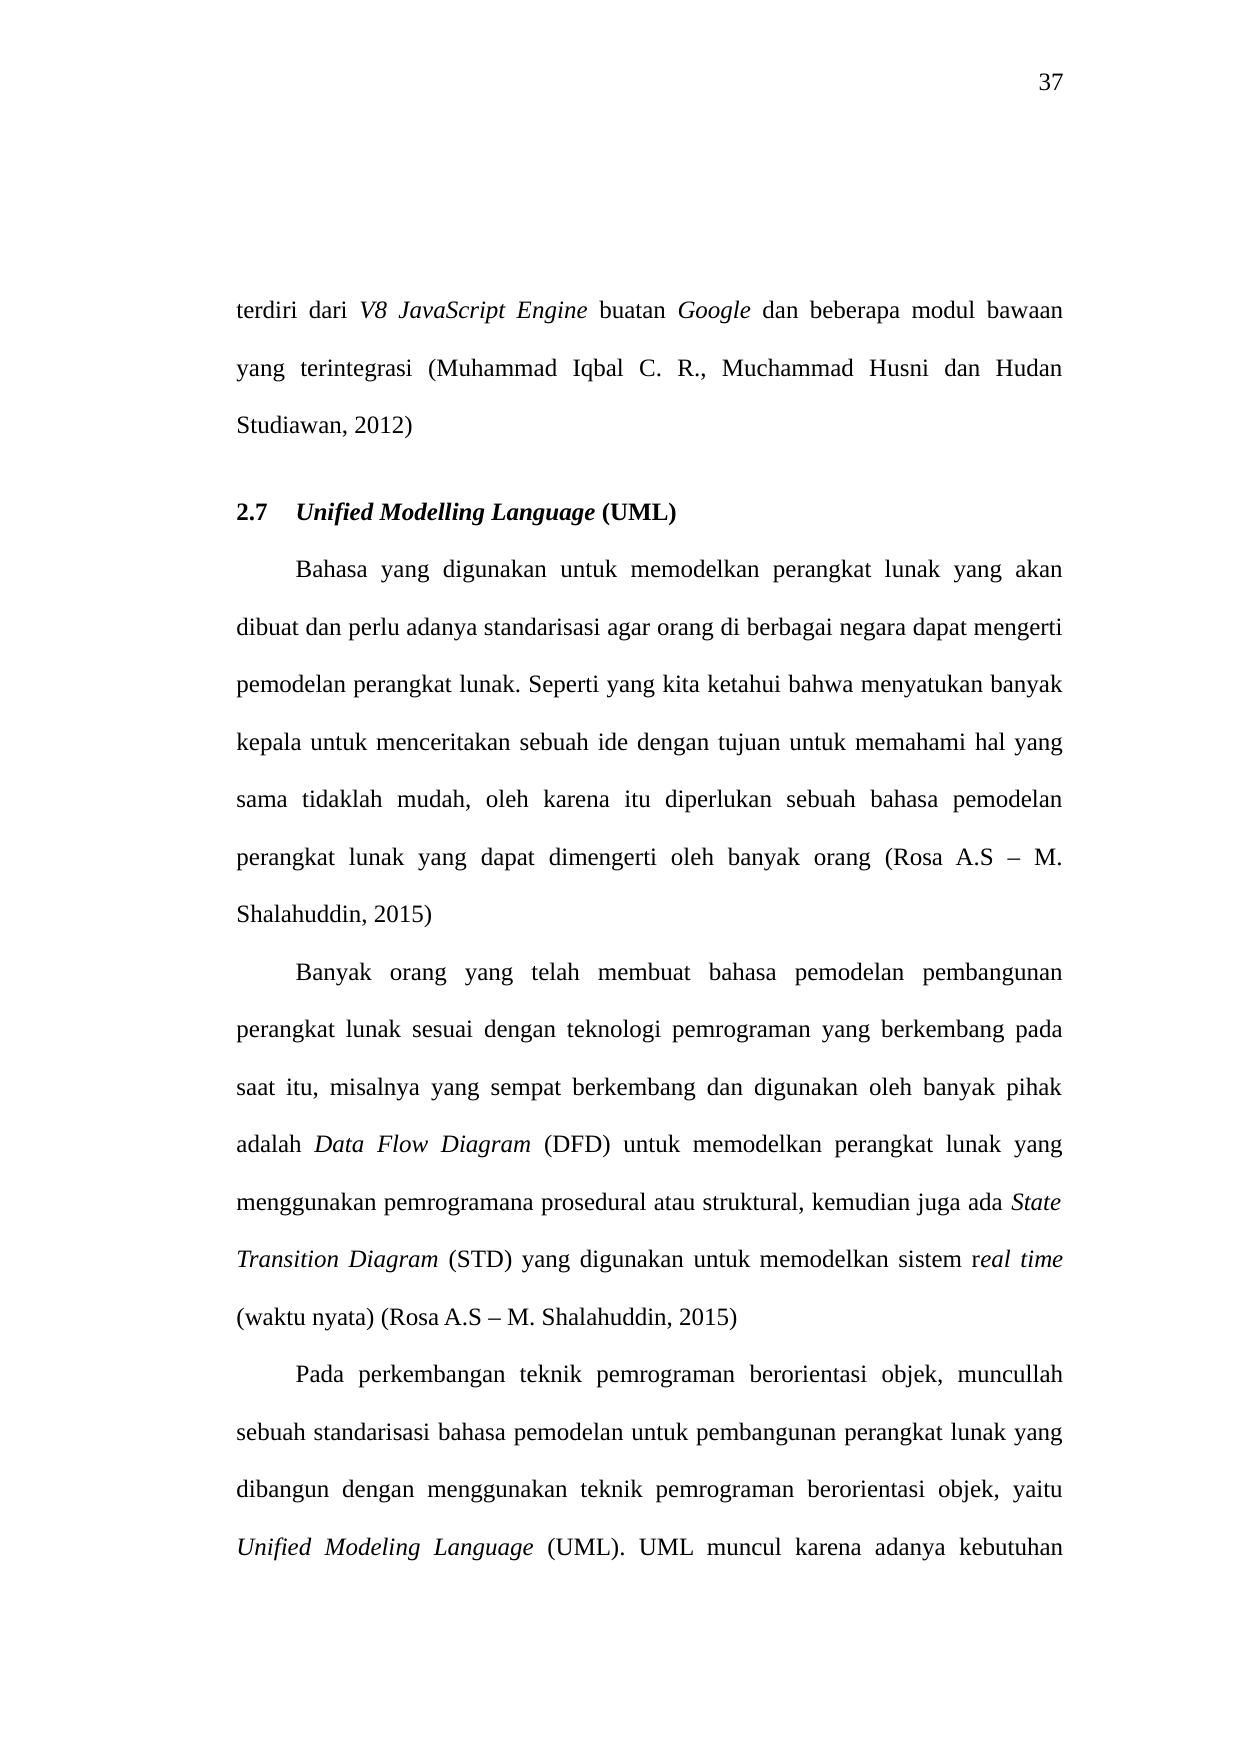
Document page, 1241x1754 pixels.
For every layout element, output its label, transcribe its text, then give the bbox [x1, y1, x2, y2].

text Banyak orang yang telah membuat bahasa pemodelan pembangunan perangkat lunak sesuai dengan teknologi pemrograman yang berkembang pada saat itu, misalnya yang sempat berkembang dan digunakan oleh banyak pihak adalah Data Flow Diagram (DFD) untuk memodelkan perangkat lunak yang menggunakan pemrogramana prosedural atau struktural, kemudian juga ada State Transition Diagram (STD) yang digunakan untuk memodelkan sistem real time (waktu nyata) (Rosa A.S – M. Shalahuddin, 2015) [236, 957, 1063, 1330]
text Pada perkembangan teknik pemrograman berorientasi objek, muncullah sebuah standarisasi bahasa pemodelan untuk pembangunan perangkat lunak yang dibangun dengan menggunakan teknik pemrograman berorientasi objek, yaitu Unified Modeling Language (UML). UML muncul karena adanya kebutuhan [236, 1359, 1063, 1560]
text Bahasa yang digunakan untuk memodelkan perangkat lunak yang akan dibuat dan perlu adanya standarisasi agar orang di berbagai negara dapat mengerti pemodelan perangkat lunak. Seperti yang kita ketahui bahwa menyatukan banyak kepala untuk menceritakan sebuah ide dengan tujuan untuk memahami hal yang sama tidaklah mudah, oleh karena itu diperlukan sebuah bahasa pemodelan perangkat lunak yang dapat dimengerti oleh banyak orang (Rosa A.S – M. Shalahuddin, 2015) [236, 554, 1063, 928]
text terdiri dari V8 JavaScript Engine buatan Google dan beberapa modul bawaan yang terintegrasi (Muhammad Iqbal C. R., Muchammad Husni dan Hudan Studiawan, 2012) [236, 295, 1063, 439]
subtitle 2.7 Unified Modelling Language (UML) [236, 497, 1063, 525]
